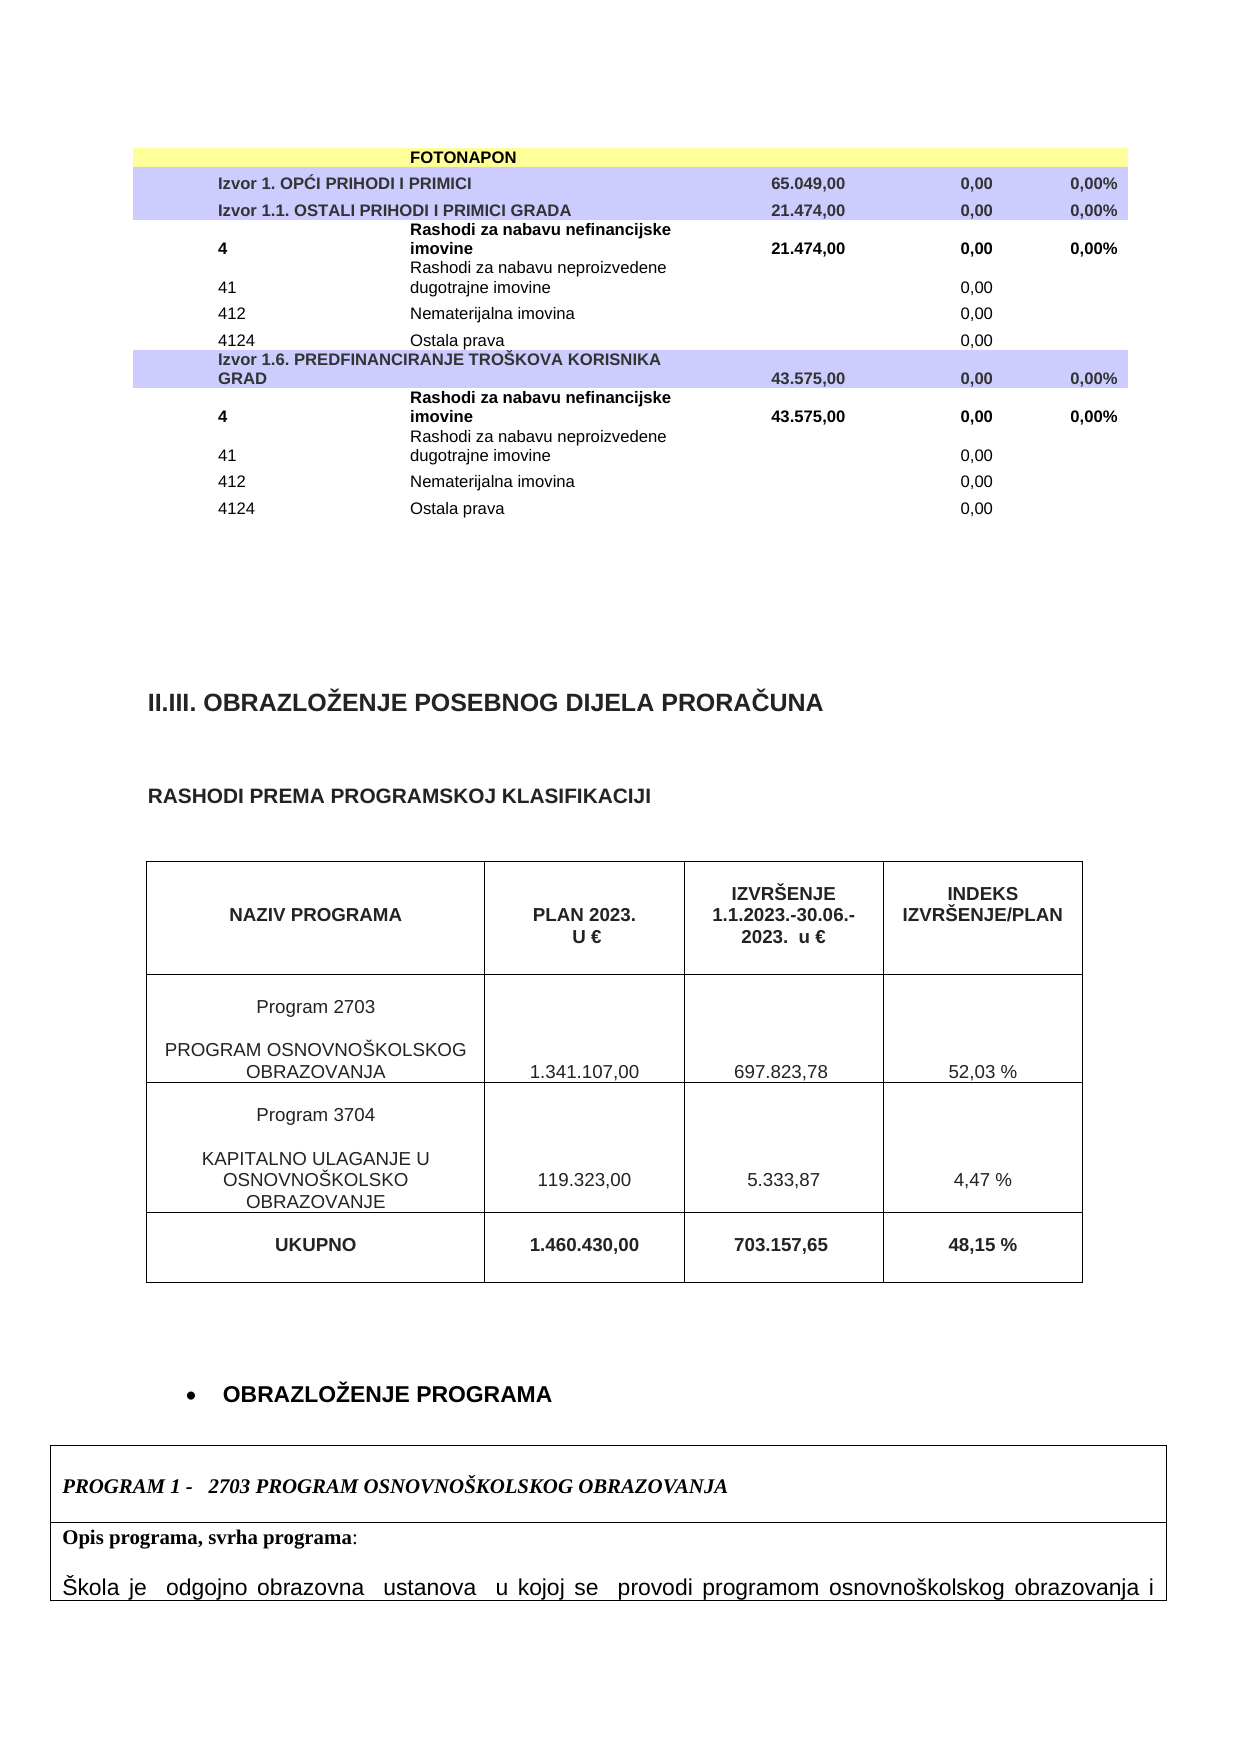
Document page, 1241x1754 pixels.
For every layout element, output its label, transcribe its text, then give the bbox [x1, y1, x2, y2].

table_cell 412 [207, 297, 399, 323]
table_cell [1004, 258, 1128, 297]
table_cell 0,00 [856, 258, 1004, 297]
table_cell 0,00 [856, 323, 1004, 350]
table_cell [694, 465, 856, 491]
table_cell [133, 350, 207, 388]
table_cell 0,00 [856, 297, 1004, 323]
table_cell 43.575,00 [694, 350, 856, 388]
table_cell 0,00% [1004, 167, 1128, 193]
table_cell [133, 323, 207, 350]
table_cell [1004, 297, 1128, 323]
table_cell 703.157,65 [685, 1213, 883, 1282]
table_cell 0,00% [1004, 350, 1128, 388]
table_cell 0,00% [1004, 220, 1128, 258]
table_cell 0,00% [1004, 388, 1128, 426]
table_header IZVRŠENJE 1.1.2023.-30.06.-2023. u € [685, 862, 883, 974]
table_cell [694, 323, 856, 350]
table_cell Ostala prava [399, 491, 694, 518]
table_cell [694, 426, 856, 465]
table_cell 4 [207, 388, 399, 426]
table_cell Rashodi za nabavu nefinancijske imovine [399, 388, 694, 426]
table_cell Nematerijalna imovina [399, 297, 694, 323]
text II.III. OBRAZLOŽENJE POSEBNOG DIJELA PRORAČUNA [148, 688, 1093, 717]
table_cell [1004, 465, 1128, 491]
table_cell Izvor 1. OPĆI PRIHODI I PRIMICI [207, 167, 694, 193]
table_cell 0,00 [856, 193, 1004, 220]
table_cell 0,00 [856, 491, 1004, 518]
table_cell [694, 258, 856, 297]
table_cell [207, 148, 399, 167]
table_cell [133, 220, 207, 258]
table_cell 21.474,00 [694, 220, 856, 258]
table_cell 412 [207, 465, 399, 491]
table_cell Ostala prava [399, 323, 694, 350]
table_cell Program 2703 PROGRAM OSNOVNOŠKOLSKOG OBRAZOVANJA [147, 975, 484, 1082]
table_header NAZIV PROGRAMA [147, 862, 484, 974]
table_cell Opis programa, svrha programa: Škola je odgojno obrazovna ustanova u kojoj se provodi programom osnovnoškolskog obrazovanja i [51, 1523, 1166, 1600]
table_cell [133, 148, 207, 167]
table_cell Program 3704 KAPITALNO ULAGANJE U OSNOVNOŠKOLSKO OBRAZOVANJE [147, 1083, 484, 1212]
table_cell 1.460.430,00 [485, 1213, 684, 1282]
table_cell [133, 297, 207, 323]
table_cell - FOTONAPON [399, 148, 694, 167]
table_cell 5.333,87 [685, 1083, 883, 1212]
table_cell 65.049,00 [694, 167, 856, 193]
table_cell Rashodi za nabavu neproizvedene dugotrajne imovine [399, 258, 694, 297]
table_cell Rashodi za nabavu nefinancijske imovine [399, 220, 694, 258]
table_cell 0,00 [856, 465, 1004, 491]
table_cell 4124 [207, 491, 399, 518]
table_cell [694, 491, 856, 518]
table_header PLAN 2023. U € [485, 862, 684, 974]
table_cell 52,03 % [884, 975, 1082, 1082]
table_header INDEKS IZVRŠENJE/PLAN [884, 862, 1082, 974]
table_cell [133, 465, 207, 491]
table_cell [133, 491, 207, 518]
table_cell 0,00 [856, 167, 1004, 193]
table_cell [694, 148, 856, 167]
table_cell 0,00 [856, 220, 1004, 258]
table_cell Nematerijalna imovina [399, 465, 694, 491]
table_cell [856, 148, 1004, 167]
table_cell [133, 388, 207, 426]
table_cell 41 [207, 258, 399, 297]
table_cell Rashodi za nabavu neproizvedene dugotrajne imovine [399, 426, 694, 465]
table_cell 4 [207, 220, 399, 258]
table_cell 4,47 % [884, 1083, 1082, 1212]
table_cell 697.823,78 [685, 975, 883, 1082]
table_cell [1004, 491, 1128, 518]
table_cell 0,00% [1004, 193, 1128, 220]
table_cell 48,15 % [884, 1213, 1082, 1282]
table_cell 4124 [207, 323, 399, 350]
table_cell Izvor 1.1. OSTALI PRIHODI I PRIMICI GRADA [207, 193, 694, 220]
list OBRAZLOŽENJE PROGRAMA [185, 1380, 1093, 1408]
table_header PROGRAM 1 - 2703 PROGRAM OSNOVNOŠKOLSKOG OBRAZOVANJA [51, 1446, 1166, 1522]
table_cell 21.474,00 [694, 193, 856, 220]
table_cell [133, 258, 207, 297]
table_cell [1004, 148, 1128, 167]
table_cell 1.341.107,00 [485, 975, 684, 1082]
table_cell 0,00 [856, 388, 1004, 426]
table_cell [133, 426, 207, 465]
table_cell 41 [207, 426, 399, 465]
table_cell [133, 167, 207, 193]
table_cell [133, 193, 207, 220]
table_cell [694, 297, 856, 323]
table_cell [1004, 426, 1128, 465]
table_cell UKUPNO [147, 1213, 484, 1282]
table_cell 43.575,00 [694, 388, 856, 426]
table_cell 119.323,00 [485, 1083, 684, 1212]
table_cell Izvor 1.6. PREDFINANCIRANJE TROŠKOVA KORISNIKA GRAD [207, 350, 694, 388]
table_cell [1004, 323, 1128, 350]
text RASHODI PREMA PROGRAMSKOJ KLASIFIKACIJI [148, 784, 1093, 808]
table_cell 0,00 [856, 350, 1004, 388]
table_cell 0,00 [856, 426, 1004, 465]
